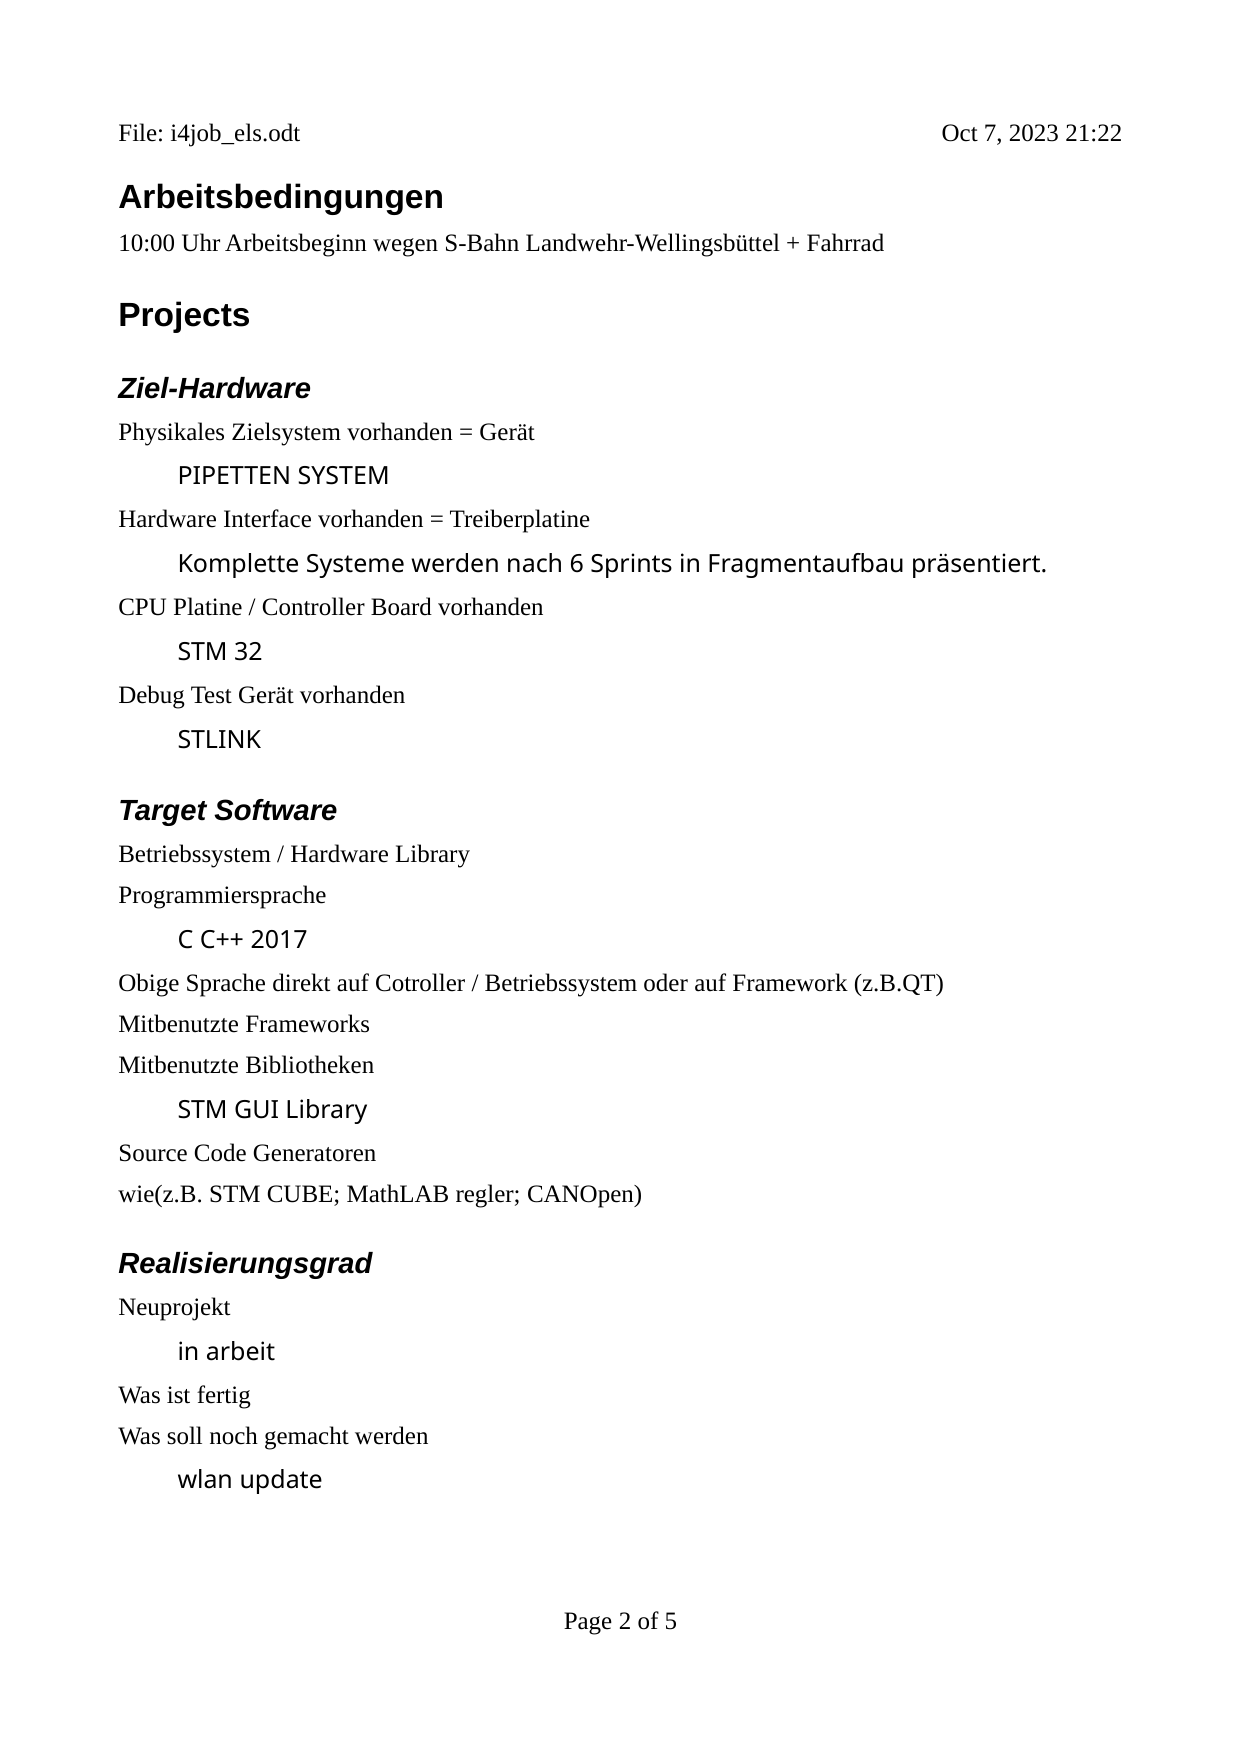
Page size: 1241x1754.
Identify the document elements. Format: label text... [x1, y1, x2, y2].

text Programmiersprache [118, 880, 1122, 909]
text Hardware Interface vorhanden = Treiberplatine [118, 504, 1122, 533]
text STM 32 [177, 633, 1122, 668]
text Mitbenutzte Bibliotheken [118, 1051, 1122, 1079]
text STLINK [177, 721, 1122, 755]
text PIPETTEN SYSTEM [177, 458, 1122, 492]
text wlan update [177, 1462, 1122, 1496]
text Debug Test Gerät vorhanden [118, 680, 1122, 709]
text Obige Sprache direkt auf Cotroller / Betriebssystem oder auf Framework (z.B.QT) [118, 968, 1122, 997]
text Komplette Systeme werden nach 6 Sprints in Fragmentaufbau präsentiert. [177, 546, 1122, 580]
text CPU Platine / Controller Board vorhanden [118, 592, 1122, 621]
text 10:00 Uhr Arbeitsbeginn wegen S-Bahn Landwehr-Wellingsbüttel + Fahrrad [118, 228, 1122, 257]
subtitle Target Software [118, 793, 1122, 826]
text Mitbenutzte Frameworks [118, 1009, 1122, 1038]
subtitle Arbeitsbedingungen [118, 177, 1122, 216]
text Was soll noch gemacht werden [118, 1421, 1122, 1450]
text Source Code Generatoren [118, 1138, 1122, 1167]
text Betriebssystem / Hardware Library [118, 839, 1122, 868]
subtitle Realisierungsgrad [118, 1246, 1122, 1279]
text in arbeit [177, 1333, 1122, 1367]
text STM GUI Library [177, 1092, 1122, 1126]
text Physikales Zielsystem vorhanden = Gerät [118, 417, 1122, 445]
subtitle Projects [118, 294, 1122, 333]
text C C++ 2017 [177, 921, 1122, 956]
text Was ist fertig [118, 1380, 1122, 1408]
text Neuprojekt [118, 1292, 1122, 1321]
text wie(z.B. STM CUBE; MathLAB regler; CANOpen) [118, 1179, 1122, 1208]
subtitle Ziel-Hardware [118, 371, 1122, 404]
